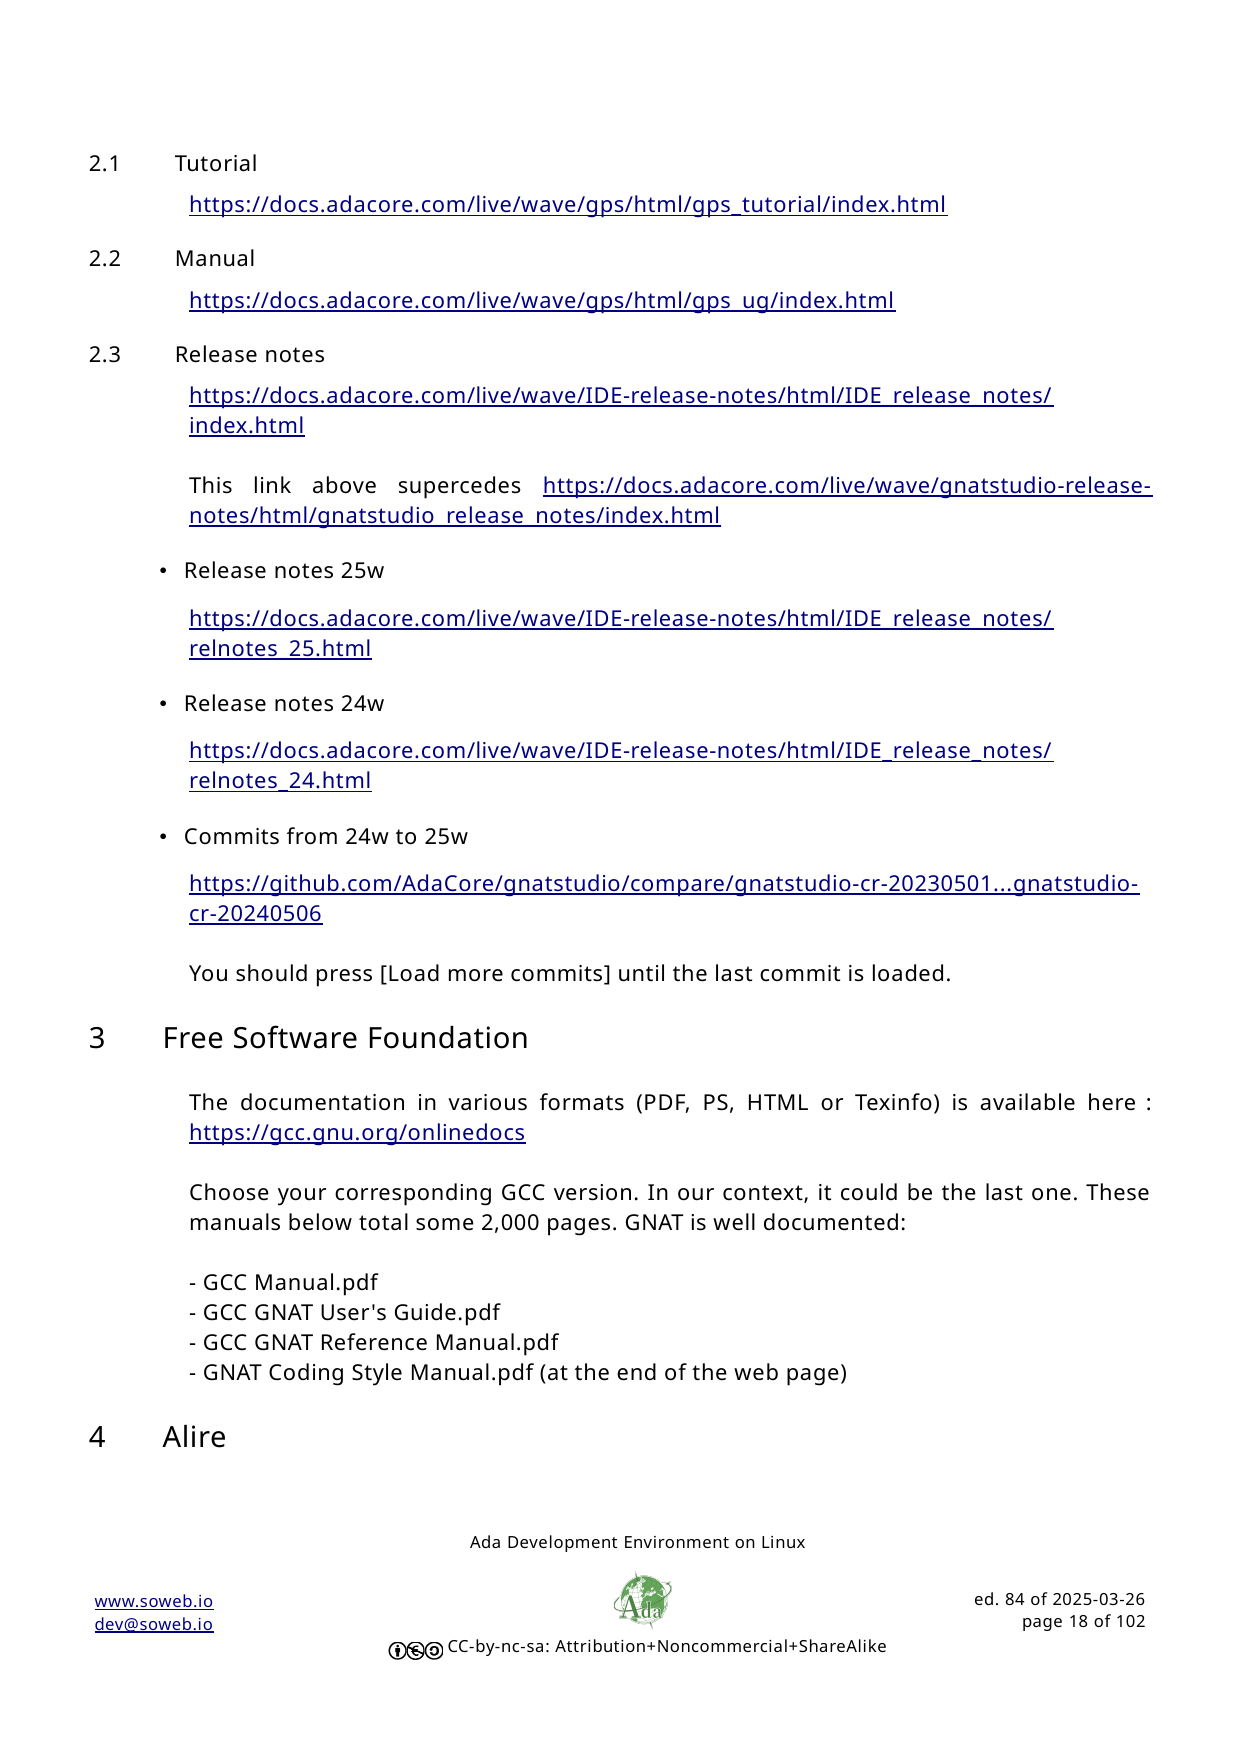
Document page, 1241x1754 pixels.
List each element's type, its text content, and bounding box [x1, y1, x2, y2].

text You should press [Load more commits] until the last commit is loaded. [189, 958, 1152, 988]
picture [613, 1571, 672, 1630]
text - GNAT Coding Style Manual.pdf (at the end of the web page) [189, 1357, 1152, 1387]
text https://docs.adacore.com/live/wave/gps/html/gps_tutorial/index.html [189, 189, 1152, 219]
subtitle Free Software Foundation [88, 1017, 1152, 1057]
text https://docs.adacore.com/live/wave/IDE-release-notes/html/IDE_release_notes/relnotes_24.html [189, 735, 1152, 795]
text https://docs.adacore.com/live/wave/IDE-release-notes/html/IDE_release_notes/index.html [189, 380, 1152, 440]
text - GCC GNAT Reference Manual.pdf [189, 1327, 1152, 1357]
text https://github.com/AdaCore/gnatstudio/compare/gnatstudio-cr-20230501...gnatstudio-cr-20240506 [189, 868, 1152, 928]
text https://docs.adacore.com/live/wave/gps/html/gps_ug/index.html [189, 285, 1152, 315]
text - GCC GNAT User's Guide.pdf [189, 1297, 1152, 1327]
subtitle Release notes [88, 338, 1152, 368]
subtitle Release notes 24w [159, 686, 1152, 718]
text - GCC Manual.pdf [189, 1267, 1152, 1297]
subtitle Manual [88, 243, 1152, 273]
subtitle Commits from 24w to 25w [159, 819, 1152, 850]
text The documentation in various formats (PDF, PS, HTML or Texinfo) is available here : https://gcc.gnu.org/onlinedocs [189, 1087, 1152, 1147]
text https://docs.adacore.com/live/wave/IDE-release-notes/html/IDE_release_notes/relnotes_25.html [189, 603, 1152, 663]
subtitle Tutorial [88, 148, 1152, 178]
subtitle Alire [88, 1416, 1152, 1456]
subtitle Release notes 25w [159, 554, 1152, 585]
text This link above supercedes https://docs.adacore.com/live/wave/gnatstudio-release-notes/html/gnatstudio_release_notes/index.html [189, 470, 1152, 530]
text Choose your corresponding GCC version. In our context, it could be the last one. These manuals below total some 2,000 pages. GNAT is well documented: [189, 1177, 1152, 1237]
picture [388, 1642, 443, 1660]
